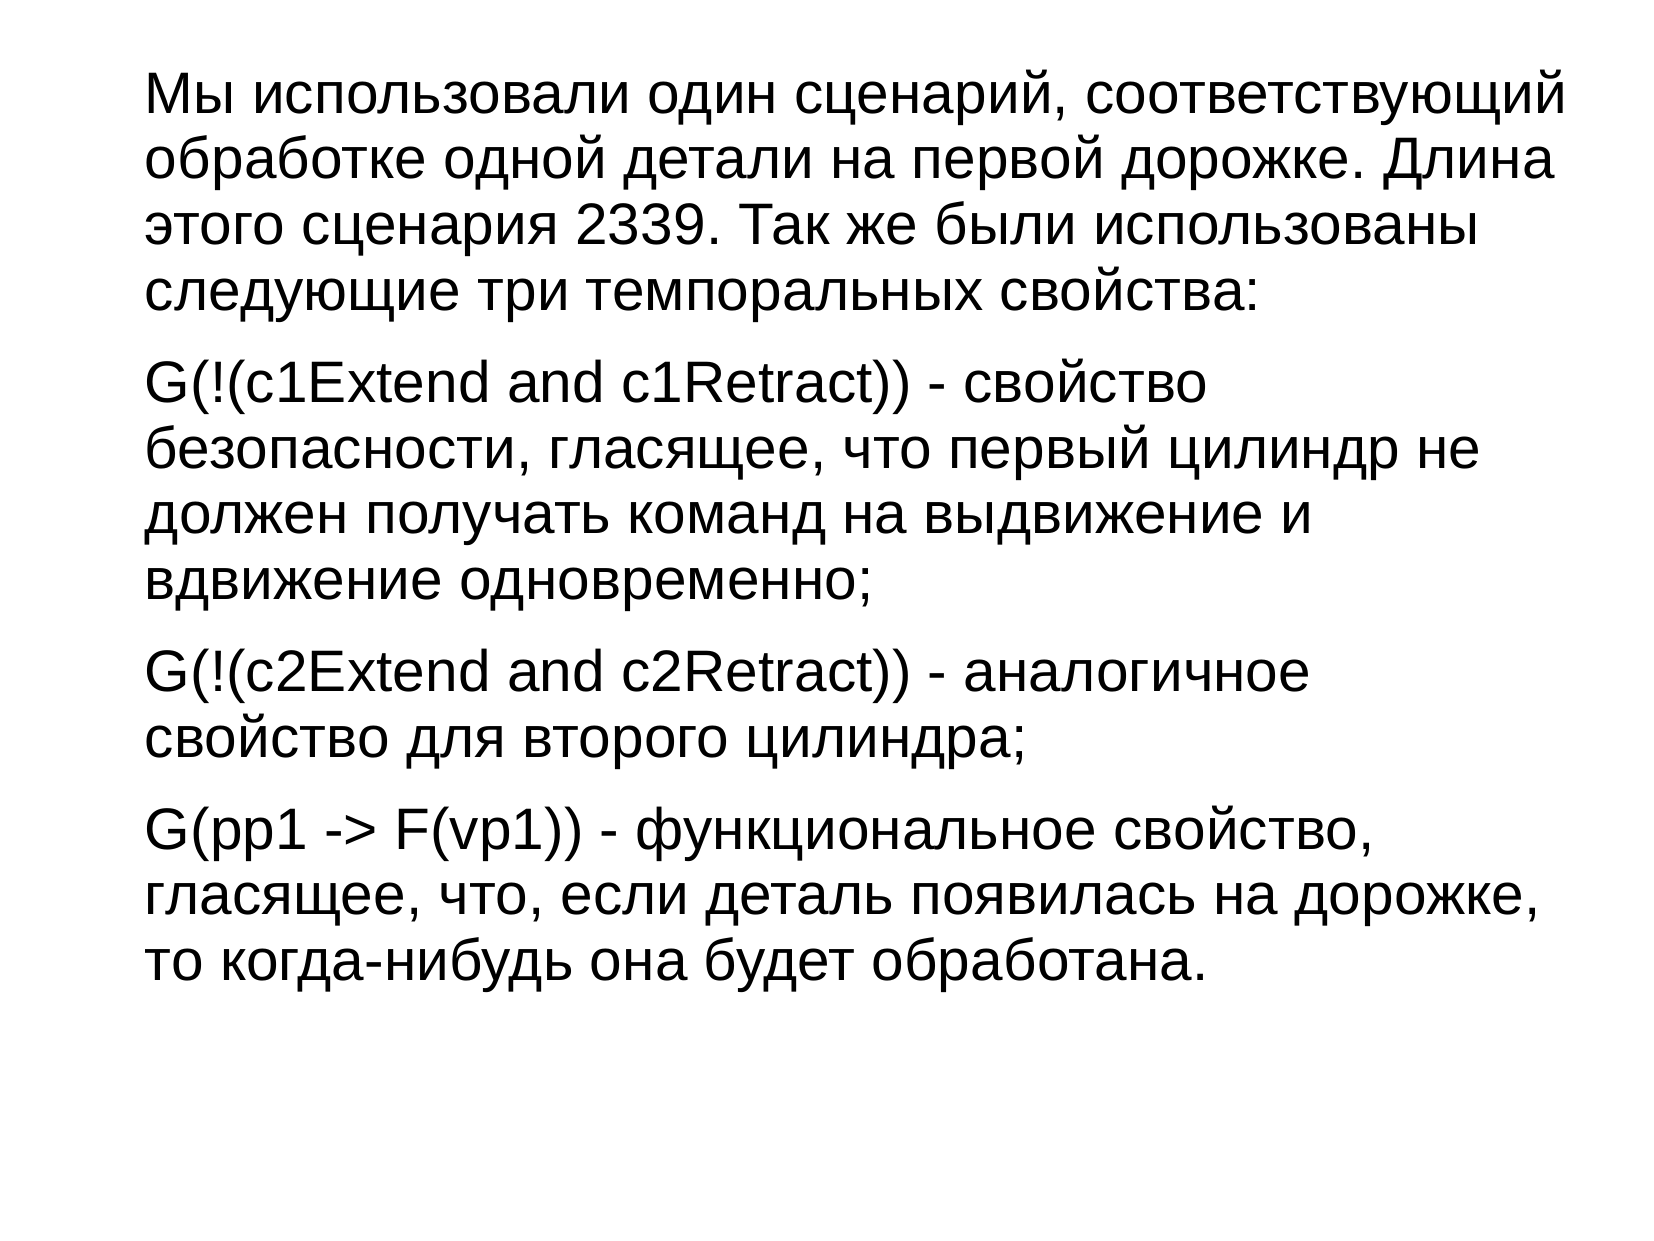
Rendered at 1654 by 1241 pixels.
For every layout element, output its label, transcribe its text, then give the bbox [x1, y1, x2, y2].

list Мы использовали один сценарий, соответствующий обработке одной детали на первой дорожке. Длина этого сценария 2339. Так же были использованы следующие три темпоральных свойства: G(!(c1Extend and c1Retract)) - свойство безопасности, гласящее, что первый цилиндр не должен получать команд на выдвижение и вдвижение одновременно; G(!(c2Extend and c2Retract)) - аналогичное свойство для второго цилиндра; G(pp1 -> F(vp1)) - функциональное свойство, гласящее, что, если деталь появилась на дорожке, то когда-нибудь она будет обработана. [82, 60, 1571, 1010]
